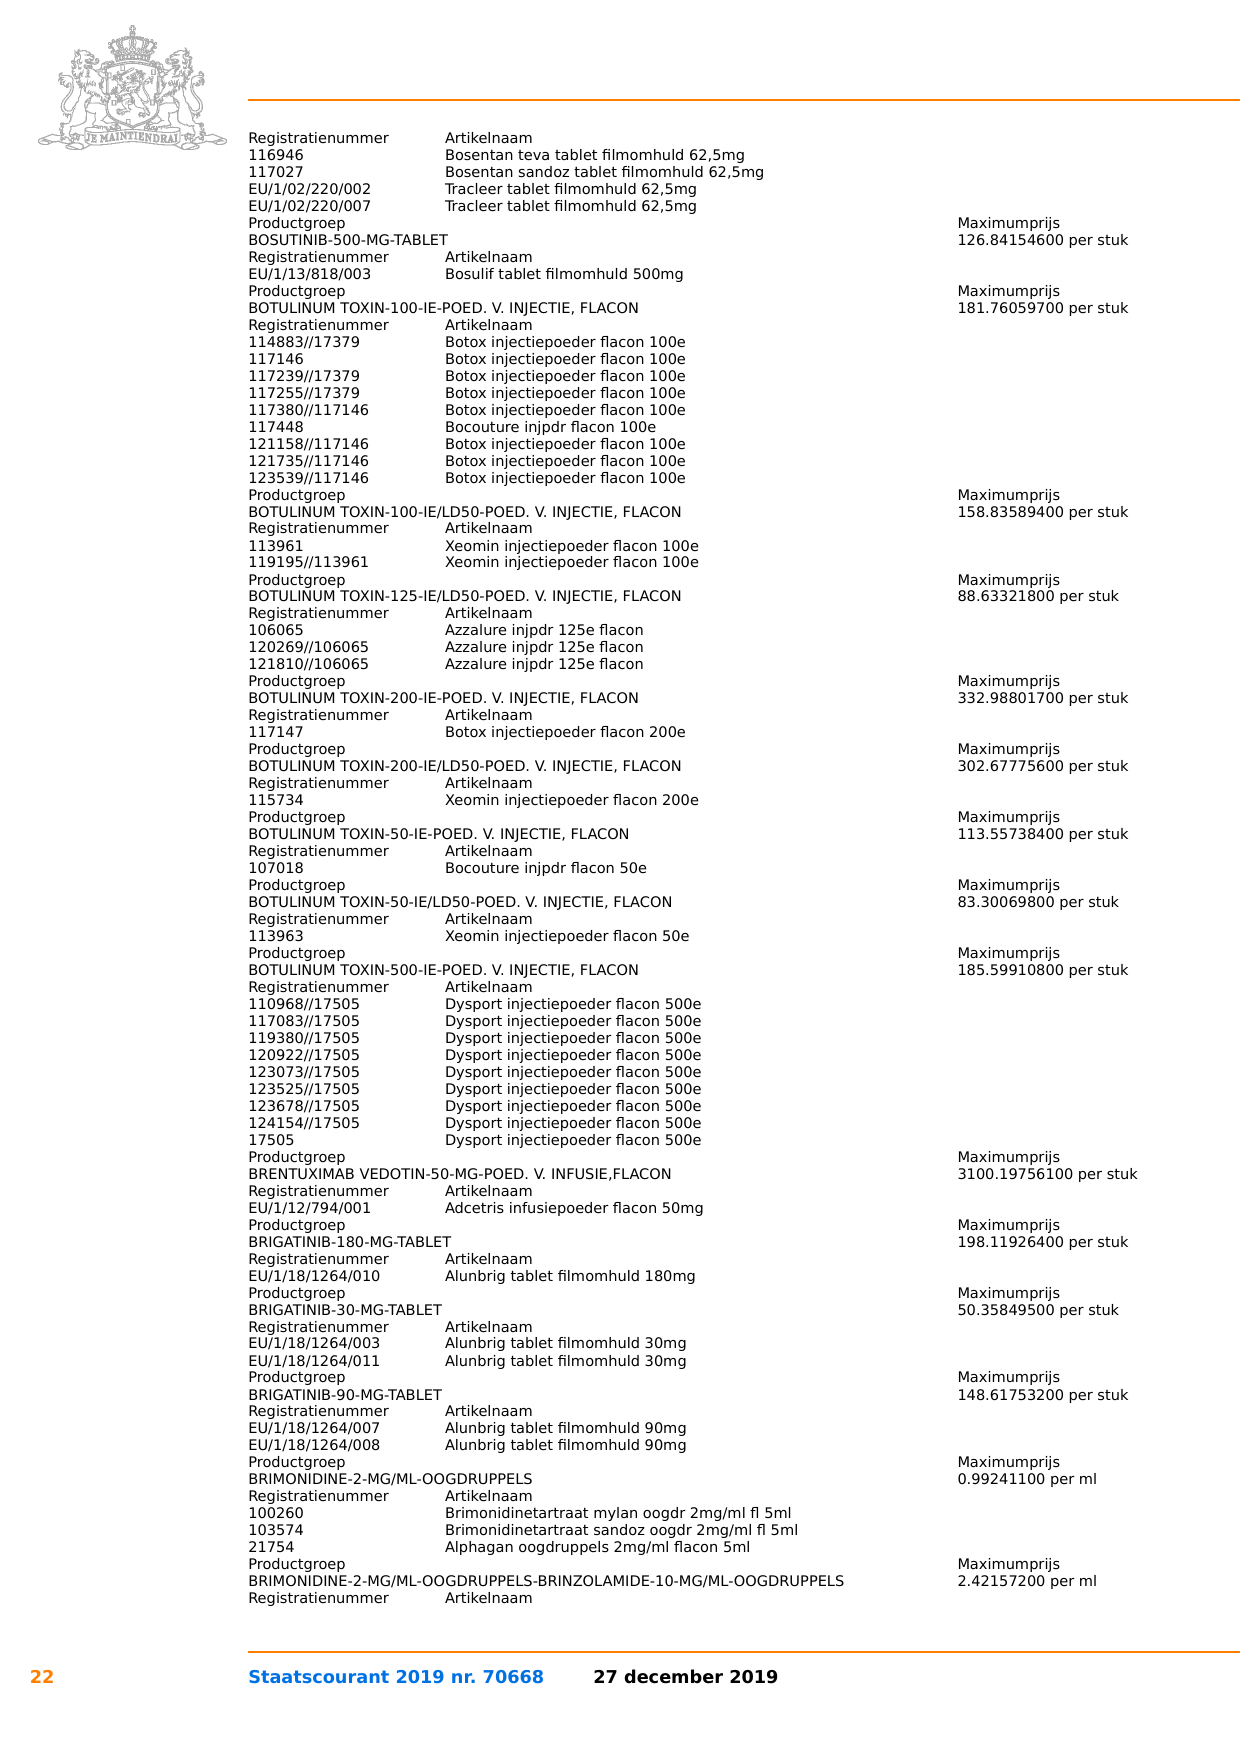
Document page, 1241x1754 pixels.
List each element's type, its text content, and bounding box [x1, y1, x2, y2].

table_cell Maximumprijs [951, 741, 1163, 758]
table_cell Bocouture injpdr flacon 50e [439, 860, 951, 877]
table_cell Botox injectiepoeder flacon 200e [439, 724, 951, 741]
table_cell 50.35849500 per stuk [951, 1301, 1163, 1318]
table_cell BOTULINUM TOXIN-50-IE-POED. V. INJECTIE, FLACON [248, 826, 951, 843]
table_cell Productgroep [248, 877, 439, 894]
table_cell Dysport injectiepoeder flacon 500e [439, 1115, 951, 1132]
table_cell Registratienummer [248, 130, 439, 147]
table_cell Maximumprijs [951, 877, 1163, 894]
table_cell [951, 724, 1163, 741]
table_cell [951, 1081, 1163, 1098]
table_cell Productgroep [248, 741, 439, 758]
table_cell Registratienummer [248, 605, 439, 622]
table_cell [951, 419, 1163, 436]
table_cell [951, 1200, 1163, 1217]
table_cell EU/1/18/1264/010 [248, 1268, 439, 1284]
table_cell Alunbrig tablet filmomhuld 30mg [439, 1353, 951, 1369]
table_cell Maximumprijs [951, 1454, 1163, 1471]
table_cell Maximumprijs [951, 1217, 1163, 1233]
table_cell Artikelnaam [439, 520, 951, 537]
table_cell 121158//117146 [248, 436, 439, 452]
table_cell Azzalure injpdr 125e flacon [439, 656, 951, 673]
table_cell [439, 1217, 951, 1233]
table_cell Botox injectiepoeder flacon 100e [439, 470, 951, 486]
table_cell Alunbrig tablet filmomhuld 90mg [439, 1420, 951, 1437]
table_cell Bosentan sandoz tablet filmomhuld 62,5mg [439, 164, 951, 181]
table_cell [439, 1454, 951, 1471]
table_cell Dysport injectiepoeder flacon 500e [439, 1064, 951, 1081]
table_cell [439, 571, 951, 588]
table_cell [439, 1556, 951, 1573]
table_cell [951, 317, 1163, 334]
table_cell 107018 [248, 860, 439, 877]
table_cell 148.61753200 per stuk [951, 1386, 1163, 1403]
table_cell EU/1/02/220/002 [248, 181, 439, 198]
table_cell [951, 181, 1163, 198]
table_cell [951, 266, 1163, 283]
table_cell Bocouture injpdr flacon 100e [439, 419, 951, 436]
table_cell [951, 538, 1163, 554]
table_cell Azzalure injpdr 125e flacon [439, 622, 951, 639]
table_cell 2.42157200 per ml [951, 1573, 1163, 1590]
table_cell EU/1/02/220/007 [248, 198, 439, 215]
table_cell Artikelnaam [439, 979, 951, 996]
table_cell Alunbrig tablet filmomhuld 90mg [439, 1437, 951, 1454]
table_cell Dysport injectiepoeder flacon 500e [439, 1081, 951, 1098]
table_cell [951, 1047, 1163, 1064]
table_cell 113.55738400 per stuk [951, 826, 1163, 843]
table_cell Productgroep [248, 1454, 439, 1471]
table_cell Botox injectiepoeder flacon 100e [439, 368, 951, 384]
table_cell 117083//17505 [248, 1013, 439, 1030]
table_cell EU/1/13/818/003 [248, 266, 439, 283]
table_cell [951, 843, 1163, 860]
table_cell 117380//117146 [248, 402, 439, 418]
table_cell Xeomin injectiepoeder flacon 200e [439, 792, 951, 809]
table_cell Botox injectiepoeder flacon 100e [439, 453, 951, 469]
table_cell BRIGATINIB-30-MG-TABLET [248, 1301, 951, 1318]
table_cell Registratienummer [248, 520, 439, 537]
table_cell Registratienummer [248, 979, 439, 996]
table_cell Azzalure injpdr 125e flacon [439, 639, 951, 656]
table_cell [951, 996, 1163, 1013]
table_cell 100260 [248, 1505, 439, 1522]
table_cell Productgroep [248, 809, 439, 826]
table_cell 124154//17505 [248, 1115, 439, 1132]
table_cell [951, 1539, 1163, 1556]
table_cell 114883//17379 [248, 334, 439, 351]
table_cell [951, 792, 1163, 809]
table_cell Artikelnaam [439, 1319, 951, 1335]
table_cell 126.84154600 per stuk [951, 232, 1163, 249]
table_cell Productgroep [248, 1369, 439, 1386]
table_cell Artikelnaam [439, 843, 951, 860]
table_cell 17505 [248, 1132, 439, 1149]
table_cell Productgroep [248, 1217, 439, 1233]
table_cell [951, 1064, 1163, 1081]
table_cell Adcetris infusiepoeder flacon 50mg [439, 1200, 951, 1217]
table_cell 120269//106065 [248, 639, 439, 656]
table_cell Botox injectiepoeder flacon 100e [439, 385, 951, 402]
table_cell 121735//117146 [248, 453, 439, 469]
table_cell BOTULINUM TOXIN-100-IE/LD50-POED. V. INJECTIE, FLACON [248, 504, 951, 520]
table_cell [951, 1132, 1163, 1149]
table_cell Artikelnaam [439, 317, 951, 334]
table_cell Alphagan oogdruppels 2mg/ml flacon 5ml [439, 1539, 951, 1556]
table_cell Artikelnaam [439, 911, 951, 928]
table_cell [951, 368, 1163, 384]
table_cell Dysport injectiepoeder flacon 500e [439, 1098, 951, 1115]
table_cell BRENTUXIMAB VEDOTIN-50-MG-POED. V. INFUSIE,FLACON [248, 1166, 951, 1183]
table_cell [951, 1268, 1163, 1284]
table_cell [951, 911, 1163, 928]
table_cell [439, 945, 951, 962]
table_cell Maximumprijs [951, 283, 1163, 300]
table_cell BOSUTINIB-500-MG-TABLET [248, 232, 951, 249]
table_cell BOTULINUM TOXIN-200-IE-POED. V. INJECTIE, FLACON [248, 690, 951, 707]
table_cell [951, 860, 1163, 877]
table_cell BOTULINUM TOXIN-50-IE/LD50-POED. V. INJECTIE, FLACON [248, 894, 951, 911]
table_cell BRIGATINIB-180-MG-TABLET [248, 1234, 951, 1251]
table_cell Maximumprijs [951, 809, 1163, 826]
table_cell Maximumprijs [951, 1556, 1163, 1573]
table_cell [951, 147, 1163, 164]
table_cell Artikelnaam [439, 1183, 951, 1199]
table_cell 117027 [248, 164, 439, 181]
table_cell Productgroep [248, 673, 439, 690]
table_cell BOTULINUM TOXIN-125-IE/LD50-POED. V. INJECTIE, FLACON [248, 588, 951, 605]
table_cell Registratienummer [248, 911, 439, 928]
table_cell [951, 1013, 1163, 1030]
table_cell [951, 1505, 1163, 1522]
table_cell [951, 385, 1163, 402]
table_cell Alunbrig tablet filmomhuld 30mg [439, 1335, 951, 1352]
table_cell Tracleer tablet filmomhuld 62,5mg [439, 181, 951, 198]
table_cell 3100.19756100 per stuk [951, 1166, 1163, 1183]
table_cell [951, 1403, 1163, 1420]
table_cell [951, 707, 1163, 724]
table_cell [951, 554, 1163, 571]
table_cell [439, 809, 951, 826]
table_cell BOTULINUM TOXIN-500-IE-POED. V. INJECTIE, FLACON [248, 962, 951, 979]
table_cell [951, 1353, 1163, 1369]
table_cell Dysport injectiepoeder flacon 500e [439, 1132, 951, 1149]
table_cell 332.98801700 per stuk [951, 690, 1163, 707]
table_cell 123525//17505 [248, 1081, 439, 1098]
table_cell [951, 605, 1163, 622]
table_cell Botox injectiepoeder flacon 100e [439, 402, 951, 418]
table_cell Registratienummer [248, 775, 439, 792]
table_cell 110968//17505 [248, 996, 439, 1013]
table_cell Registratienummer [248, 843, 439, 860]
table_cell 123678//17505 [248, 1098, 439, 1115]
table_cell 115734 [248, 792, 439, 809]
table_cell [439, 1369, 951, 1386]
table_cell [951, 639, 1163, 656]
table_cell Artikelnaam [439, 775, 951, 792]
table_cell [951, 249, 1163, 266]
table_cell 181.76059700 per stuk [951, 300, 1163, 317]
table_cell EU/1/12/794/001 [248, 1200, 439, 1217]
table_cell Xeomin injectiepoeder flacon 100e [439, 554, 951, 571]
table_cell [951, 198, 1163, 215]
table_cell [951, 520, 1163, 537]
table_cell [951, 436, 1163, 452]
table_cell Dysport injectiepoeder flacon 500e [439, 1030, 951, 1047]
table_cell Brimonidinetartraat mylan oogdr 2mg/ml fl 5ml [439, 1505, 951, 1522]
table_cell [951, 402, 1163, 418]
table_cell BRIMONIDINE-2-MG/ML-OOGDRUPPELS-BRINZOLAMIDE-10-MG/ML-OOGDRUPPELS [248, 1573, 951, 1590]
table_cell Maximumprijs [951, 571, 1163, 588]
table_cell [439, 741, 951, 758]
table_cell Registratienummer [248, 1403, 439, 1420]
table_cell 83.30069800 per stuk [951, 894, 1163, 911]
table_cell 119380//17505 [248, 1030, 439, 1047]
table_cell Alunbrig tablet filmomhuld 180mg [439, 1268, 951, 1284]
table_cell 117146 [248, 351, 439, 368]
table_cell Dysport injectiepoeder flacon 500e [439, 1013, 951, 1030]
table_cell EU/1/18/1264/011 [248, 1353, 439, 1369]
table_cell [951, 1115, 1163, 1132]
table_cell [951, 979, 1163, 996]
table_cell Artikelnaam [439, 1488, 951, 1505]
table_cell [951, 622, 1163, 639]
table_cell BOTULINUM TOXIN-200-IE/LD50-POED. V. INJECTIE, FLACON [248, 758, 951, 775]
table_cell [951, 1488, 1163, 1505]
table_cell 113961 [248, 538, 439, 554]
table_cell Registratienummer [248, 1183, 439, 1199]
table_cell Productgroep [248, 1285, 439, 1301]
table_cell Brimonidinetartraat sandoz oogdr 2mg/ml fl 5ml [439, 1522, 951, 1539]
table_cell [439, 673, 951, 690]
table_cell Maximumprijs [951, 215, 1163, 232]
table_cell Artikelnaam [439, 249, 951, 266]
table_cell 117255//17379 [248, 385, 439, 402]
table_cell 123539//117146 [248, 470, 439, 486]
table_cell 88.63321800 per stuk [951, 588, 1163, 605]
table_cell [951, 334, 1163, 351]
table_cell 185.59910800 per stuk [951, 962, 1163, 979]
table_cell Botox injectiepoeder flacon 100e [439, 351, 951, 368]
table_cell [951, 1098, 1163, 1115]
table_cell Dysport injectiepoeder flacon 500e [439, 1047, 951, 1064]
table_cell Artikelnaam [439, 707, 951, 724]
table_cell Productgroep [248, 1149, 439, 1166]
table_cell Artikelnaam [439, 1403, 951, 1420]
table_cell EU/1/18/1264/008 [248, 1437, 439, 1454]
table_cell Maximumprijs [951, 486, 1163, 503]
table_cell BRIGATINIB-90-MG-TABLET [248, 1386, 951, 1403]
picture [38, 25, 227, 150]
table_cell 113963 [248, 928, 439, 945]
table_cell Artikelnaam [439, 130, 951, 147]
table_cell Registratienummer [248, 1488, 439, 1505]
table_cell Maximumprijs [951, 1285, 1163, 1301]
table_cell 21754 [248, 1539, 439, 1556]
table_cell 198.11926400 per stuk [951, 1234, 1163, 1251]
table_cell 121810//106065 [248, 656, 439, 673]
table_cell 116946 [248, 147, 439, 164]
table_cell [951, 1335, 1163, 1352]
table_cell EU/1/18/1264/007 [248, 1420, 439, 1437]
table_cell EU/1/18/1264/003 [248, 1335, 439, 1352]
table_cell [951, 1420, 1163, 1437]
table_cell Productgroep [248, 1556, 439, 1573]
table_cell 119195//113961 [248, 554, 439, 571]
table_cell BRIMONIDINE-2-MG/ML-OOGDRUPPELS [248, 1471, 951, 1488]
table_cell 0.99241100 per ml [951, 1471, 1163, 1488]
table_cell Productgroep [248, 486, 439, 503]
table_cell 123073//17505 [248, 1064, 439, 1081]
table_cell [951, 470, 1163, 486]
table_cell Productgroep [248, 945, 439, 962]
table_cell [951, 1522, 1163, 1539]
table_cell [439, 486, 951, 503]
table_cell [951, 164, 1163, 181]
table_cell Tracleer tablet filmomhuld 62,5mg [439, 198, 951, 215]
table_cell 302.67775600 per stuk [951, 758, 1163, 775]
table_cell 158.83589400 per stuk [951, 504, 1163, 520]
table_cell [439, 215, 951, 232]
table_cell Productgroep [248, 571, 439, 588]
table_cell 120922//17505 [248, 1047, 439, 1064]
table_cell 117239//17379 [248, 368, 439, 384]
table_cell Botox injectiepoeder flacon 100e [439, 436, 951, 452]
table_cell [439, 283, 951, 300]
table_cell Registratienummer [248, 249, 439, 266]
table_cell [951, 453, 1163, 469]
table_cell 106065 [248, 622, 439, 639]
table_cell [951, 1319, 1163, 1335]
table_cell 117147 [248, 724, 439, 741]
table_cell Registratienummer [248, 1251, 439, 1267]
table_cell Maximumprijs [951, 1369, 1163, 1386]
table_cell [951, 1437, 1163, 1454]
table_cell Bosulif tablet filmomhuld 500mg [439, 266, 951, 283]
table_cell Dysport injectiepoeder flacon 500e [439, 996, 951, 1013]
table_cell Artikelnaam [439, 1251, 951, 1267]
table_cell [439, 877, 951, 894]
table_cell Maximumprijs [951, 673, 1163, 690]
table_cell Registratienummer [248, 317, 439, 334]
table_cell BOTULINUM TOXIN-100-IE-POED. V. INJECTIE, FLACON [248, 300, 951, 317]
table_cell Registratienummer [248, 1590, 439, 1607]
table_cell 103574 [248, 1522, 439, 1539]
table_cell [951, 1183, 1163, 1199]
table_cell [951, 130, 1163, 147]
table_cell [439, 1149, 951, 1166]
table_cell Registratienummer [248, 707, 439, 724]
table_cell Xeomin injectiepoeder flacon 50e [439, 928, 951, 945]
table_cell Productgroep [248, 215, 439, 232]
table_cell [951, 928, 1163, 945]
table_cell Maximumprijs [951, 1149, 1163, 1166]
table_cell Bosentan teva tablet filmomhuld 62,5mg [439, 147, 951, 164]
table_cell Registratienummer [248, 1319, 439, 1335]
table_cell 117448 [248, 419, 439, 436]
table_cell [951, 351, 1163, 368]
table_cell Botox injectiepoeder flacon 100e [439, 334, 951, 351]
table_cell Xeomin injectiepoeder flacon 100e [439, 538, 951, 554]
table_cell Productgroep [248, 283, 439, 300]
table_cell Artikelnaam [439, 605, 951, 622]
table_cell [951, 775, 1163, 792]
table_cell [951, 656, 1163, 673]
table_cell Maximumprijs [951, 945, 1163, 962]
table_cell [439, 1285, 951, 1301]
table_cell Artikelnaam [439, 1590, 951, 1607]
table_cell [951, 1590, 1163, 1607]
table_cell [951, 1030, 1163, 1047]
table_cell [951, 1251, 1163, 1267]
